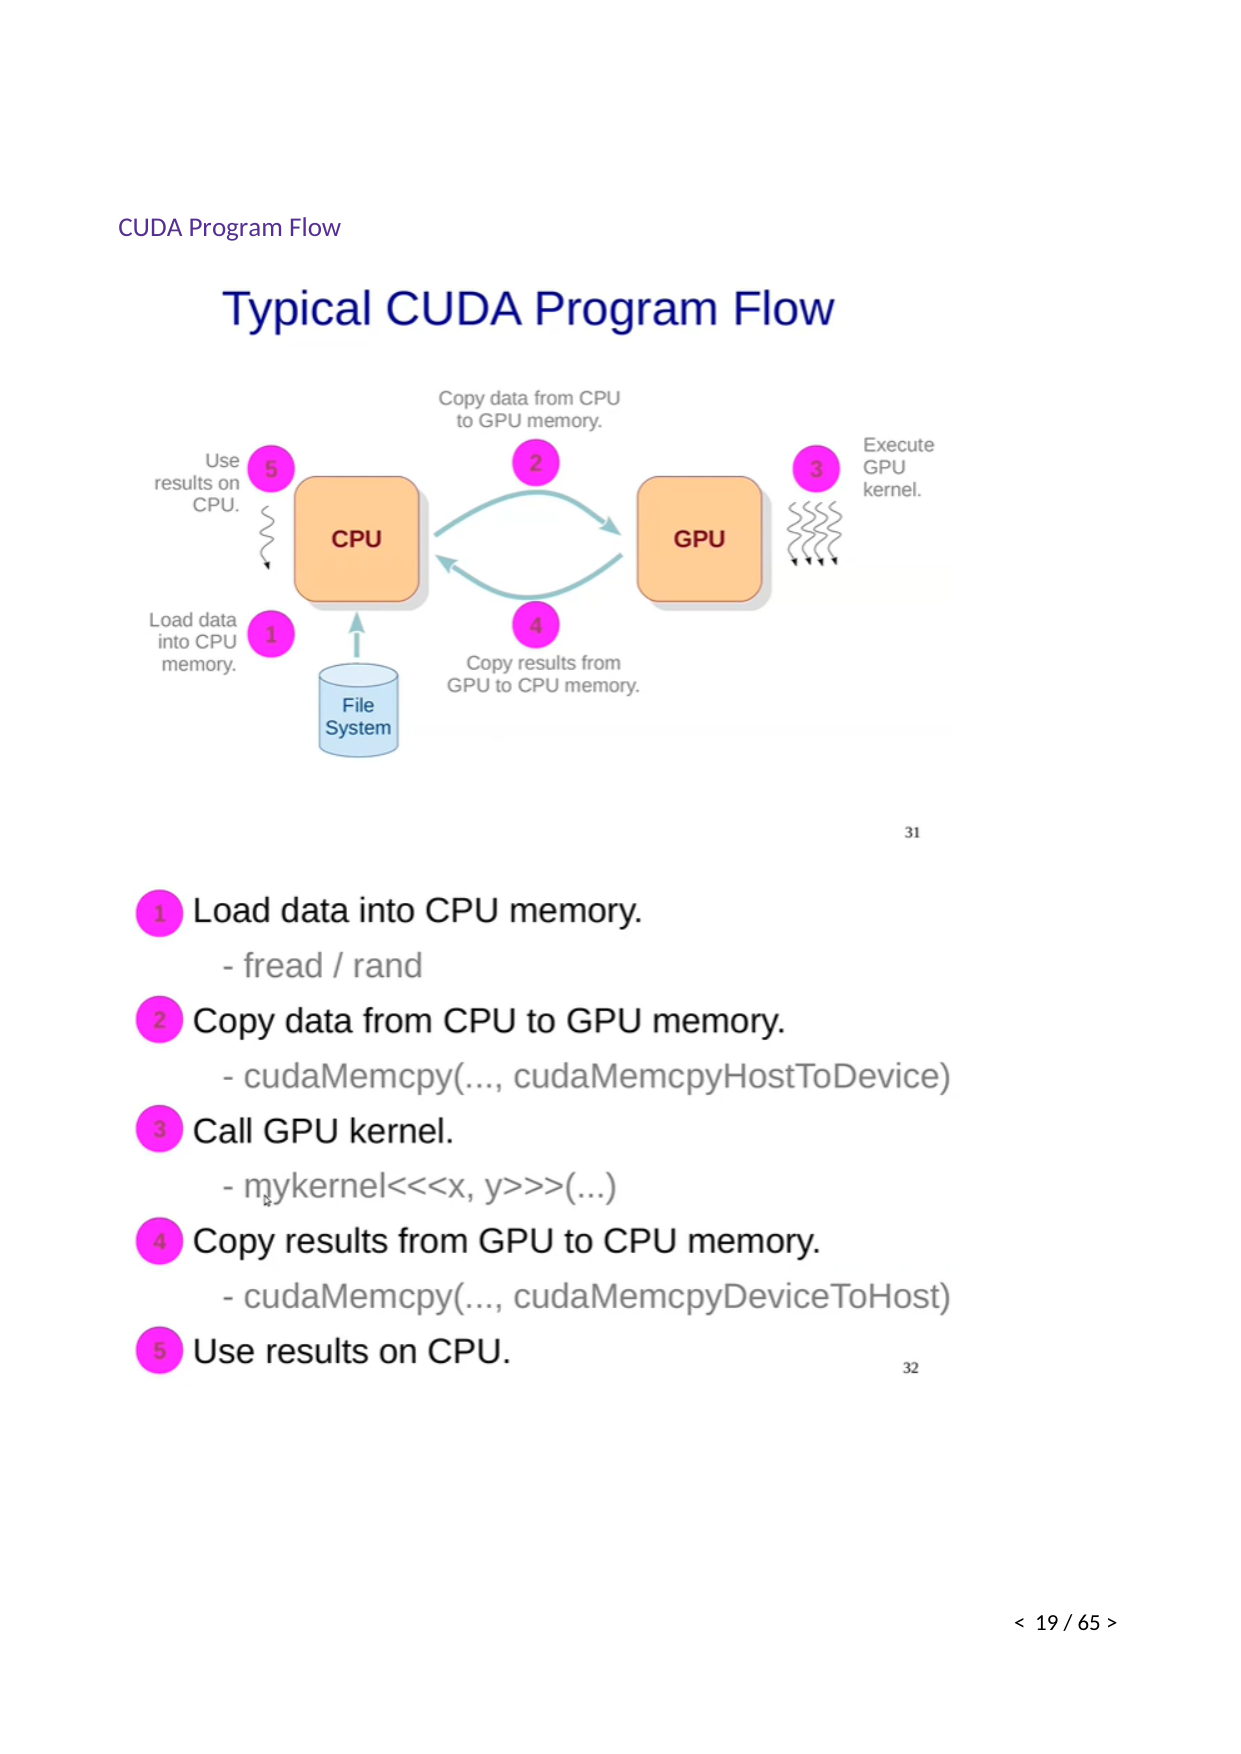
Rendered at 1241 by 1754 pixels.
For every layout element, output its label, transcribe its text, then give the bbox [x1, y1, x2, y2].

subtitle CUDA Program Flow [118, 210, 1122, 243]
picture [118, 882, 959, 1397]
picture [118, 257, 952, 864]
